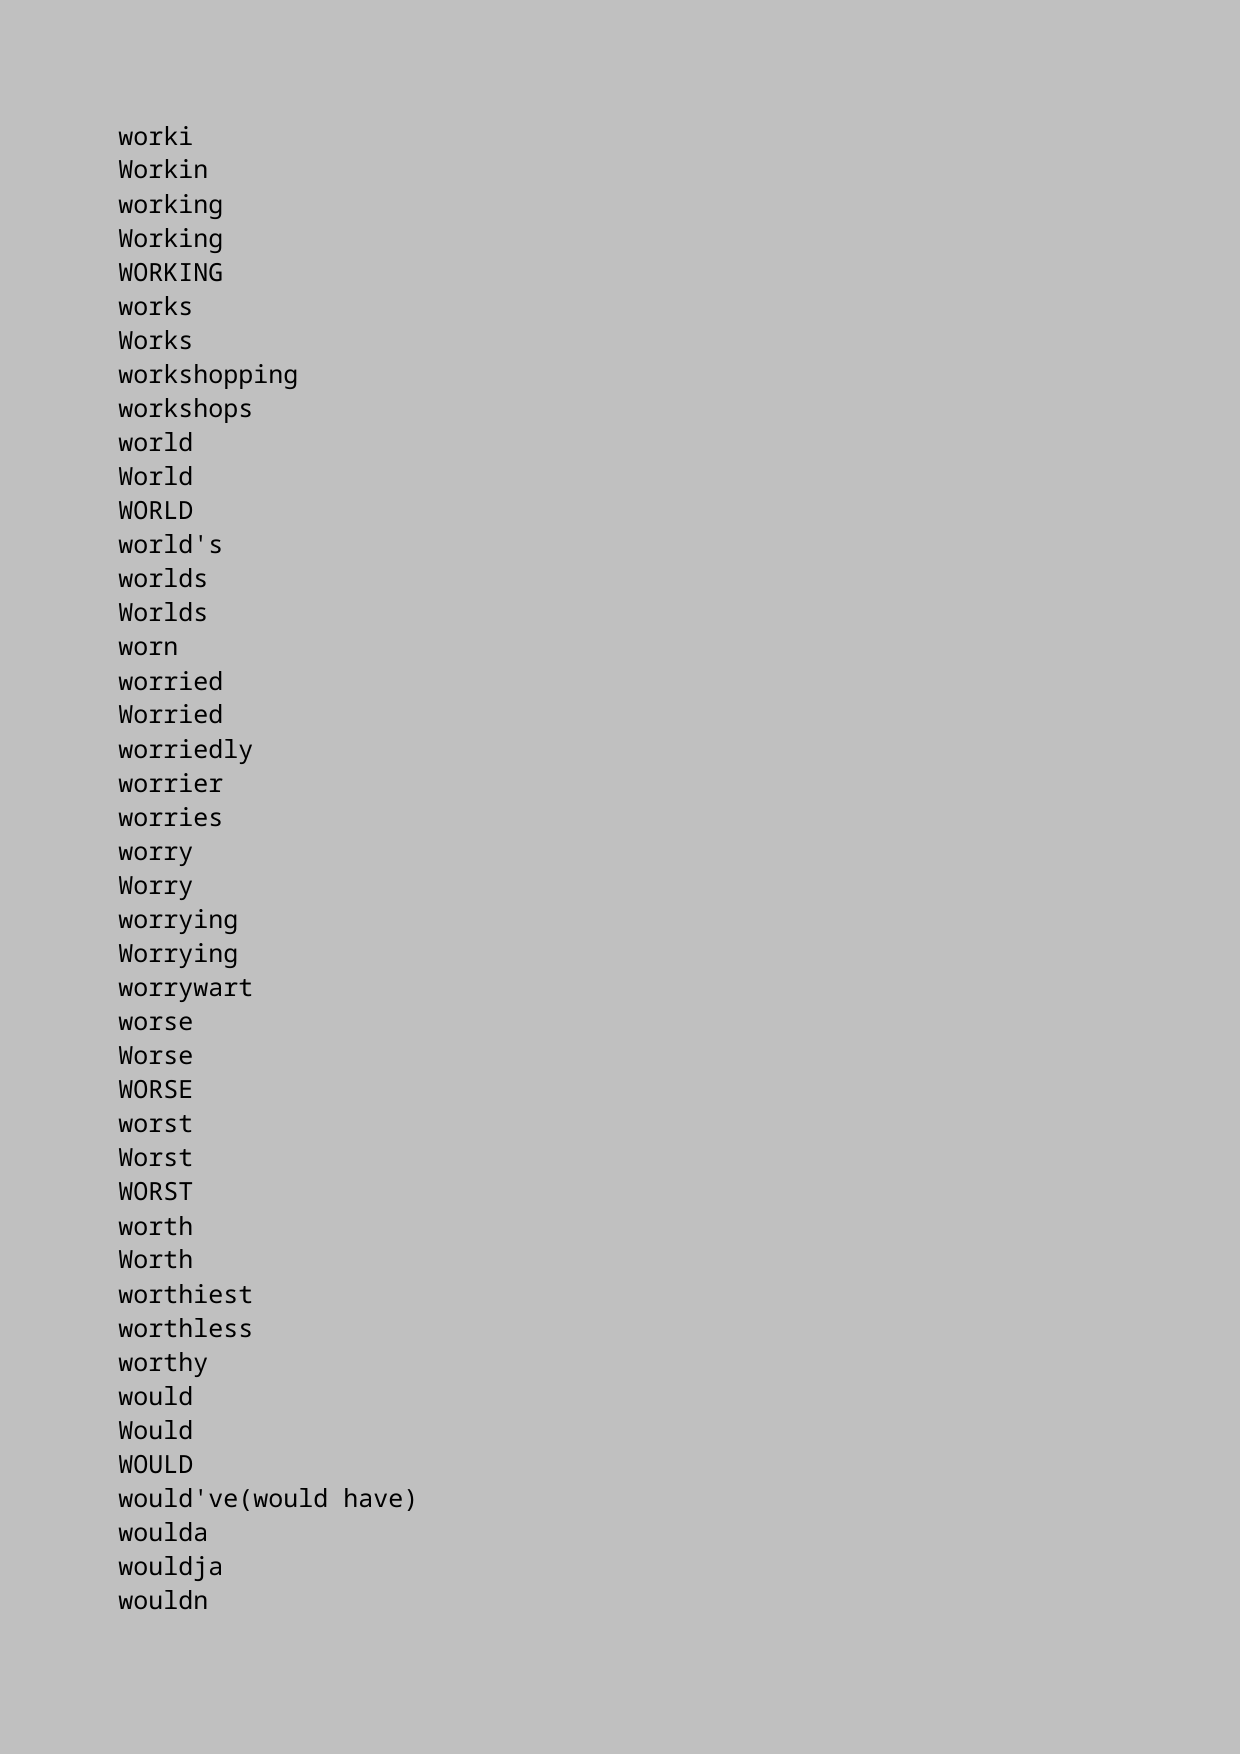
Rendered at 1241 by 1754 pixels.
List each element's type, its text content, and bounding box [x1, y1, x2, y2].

text workshopping [118, 357, 1122, 391]
text Works [118, 322, 1122, 357]
text woulda [118, 1515, 1122, 1549]
text Working [118, 220, 1122, 254]
text Worlds [118, 595, 1122, 629]
text WORSE [118, 1072, 1122, 1106]
text worry [118, 833, 1122, 867]
text worrywart [118, 970, 1122, 1004]
text works [118, 288, 1122, 322]
text Would [118, 1412, 1122, 1447]
text worthy [118, 1344, 1122, 1378]
text worrier [118, 765, 1122, 799]
text worthiest [118, 1276, 1122, 1310]
text world's [118, 527, 1122, 561]
text Worrying [118, 936, 1122, 970]
text worki [118, 118, 1122, 152]
text would've(would have) [118, 1481, 1122, 1515]
text worrying [118, 902, 1122, 936]
text WOULD [118, 1447, 1122, 1481]
text World [118, 459, 1122, 493]
text worried [118, 663, 1122, 697]
text would [118, 1378, 1122, 1412]
text WORLD [118, 493, 1122, 527]
text WORKING [118, 254, 1122, 288]
text worlds [118, 561, 1122, 595]
text working [118, 186, 1122, 220]
text worries [118, 799, 1122, 833]
text WORST [118, 1174, 1122, 1208]
text Workin [118, 152, 1122, 186]
text workshops [118, 391, 1122, 425]
text worriedly [118, 731, 1122, 765]
text worse [118, 1004, 1122, 1038]
text Worried [118, 697, 1122, 731]
text worth [118, 1208, 1122, 1242]
text wouldn [118, 1583, 1122, 1617]
text worthless [118, 1310, 1122, 1344]
text Worse [118, 1038, 1122, 1072]
text worn [118, 629, 1122, 663]
text Worst [118, 1140, 1122, 1174]
text wouldja [118, 1549, 1122, 1583]
text Worth [118, 1242, 1122, 1276]
text Worry [118, 867, 1122, 902]
text world [118, 425, 1122, 459]
text worst [118, 1106, 1122, 1140]
